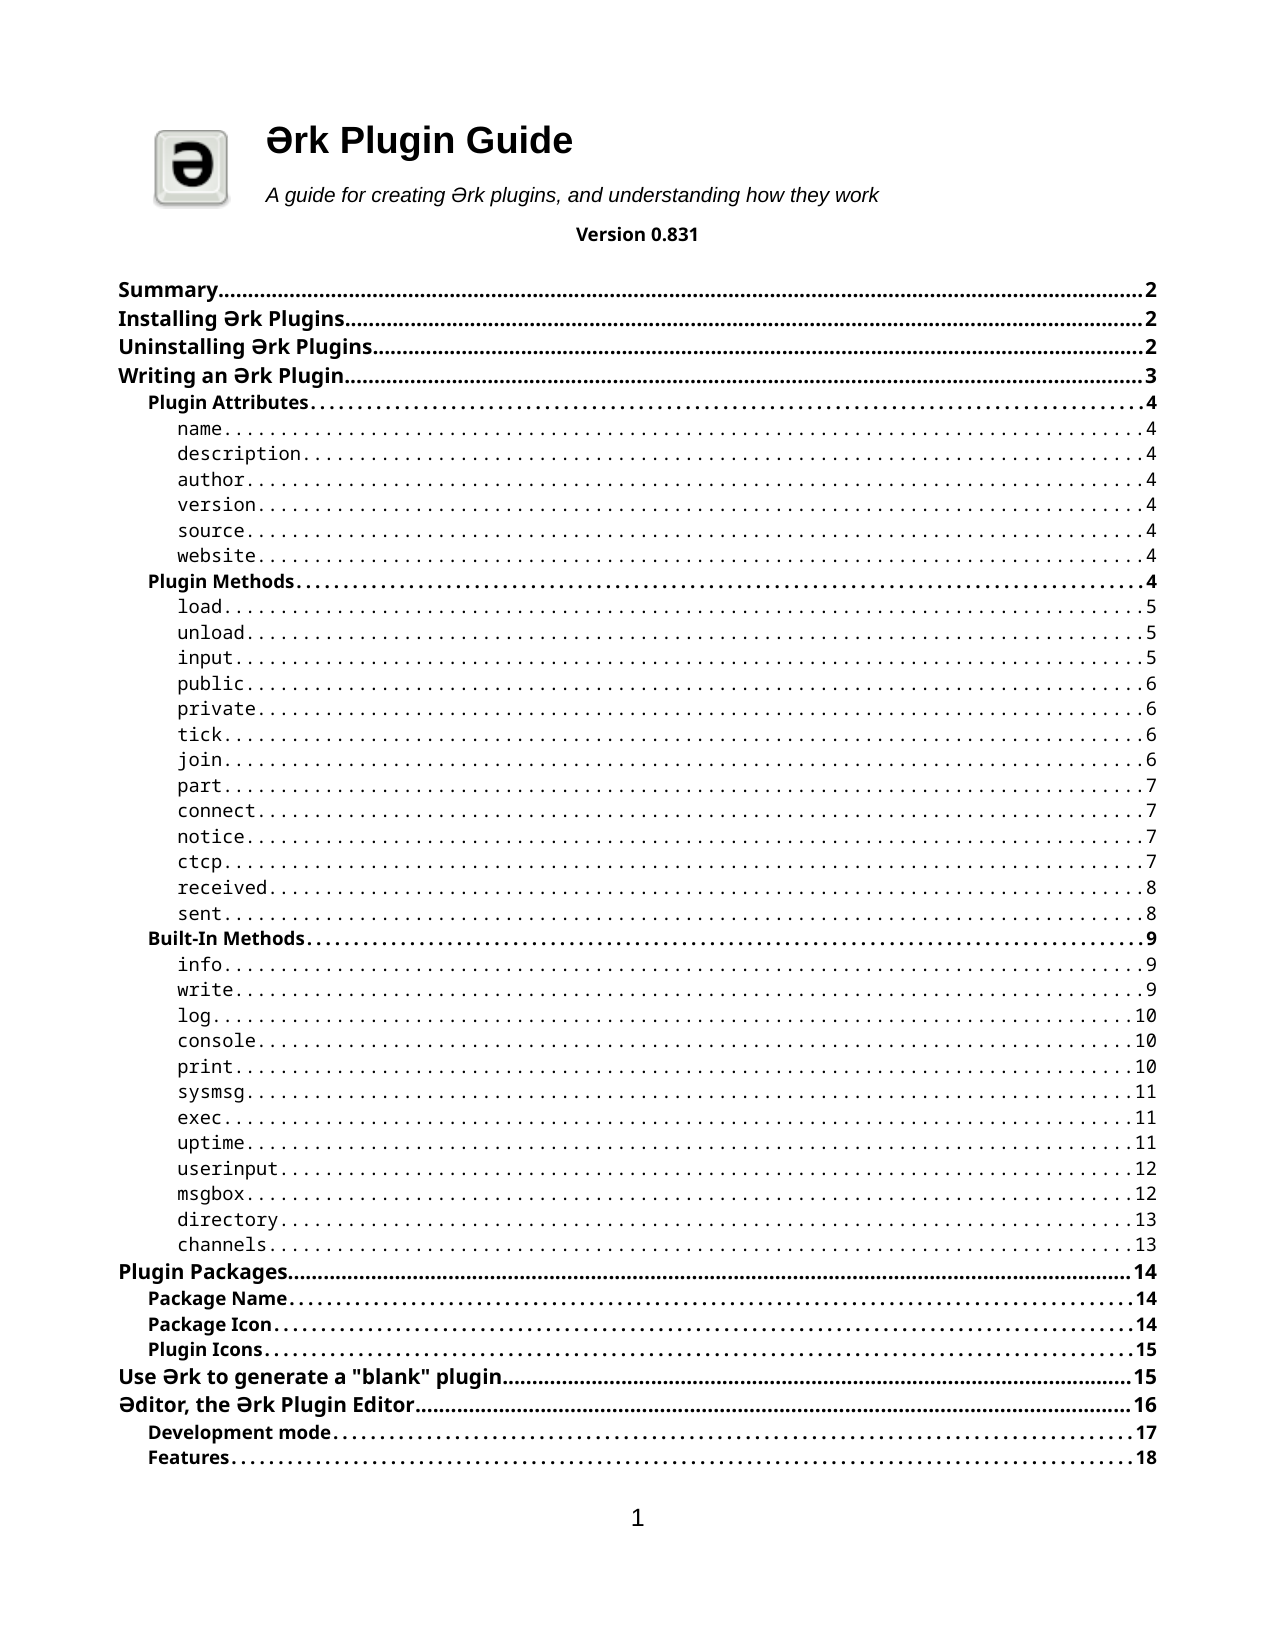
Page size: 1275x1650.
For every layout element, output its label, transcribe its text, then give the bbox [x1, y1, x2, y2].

text Use Ərk to generate a "blank" plugin 15 [118, 1362, 1157, 1391]
text sent 8 [177, 900, 1157, 925]
text source 4 [177, 517, 1157, 542]
text Plugin Packages 14 [118, 1257, 1157, 1286]
text Installing Ərk Plugins 2 [118, 304, 1157, 332]
text Features 18 [148, 1444, 1157, 1470]
text exec 11 [177, 1104, 1157, 1129]
text userinput 12 [177, 1155, 1157, 1181]
text print 10 [177, 1053, 1157, 1078]
text info 9 [177, 951, 1157, 976]
text uptime 11 [177, 1129, 1157, 1155]
text received 8 [177, 874, 1157, 900]
text part 7 [177, 772, 1157, 798]
table_header Ərk Plugin Guide A guide for creating Ərk plugins, and understanding how they work [266, 118, 1157, 221]
text description 4 [177, 440, 1157, 466]
text console 10 [177, 1027, 1157, 1053]
text write 9 [177, 976, 1157, 1002]
text Plugin Icons 15 [148, 1337, 1157, 1362]
text log 10 [177, 1002, 1157, 1027]
text ctcp 7 [177, 849, 1157, 874]
text public 6 [177, 670, 1157, 696]
text Plugin Attributes 4 [148, 389, 1157, 415]
table_header [118, 118, 266, 221]
text msgbox 12 [177, 1181, 1157, 1206]
text Built-In Methods 9 [148, 925, 1157, 951]
text version 4 [177, 491, 1157, 517]
text join 6 [177, 747, 1157, 772]
text Version 0.831 [118, 221, 1157, 247]
text Summary 2 [118, 276, 1157, 304]
text author 4 [177, 466, 1157, 491]
text Plugin Methods 4 [148, 568, 1157, 593]
text sysmsg 11 [177, 1078, 1157, 1104]
text Writing an Ərk Plugin 3 [118, 361, 1157, 389]
text Əditor, the Ərk Plugin Editor 16 [118, 1391, 1157, 1419]
text Package Name 14 [148, 1286, 1157, 1311]
text Development mode 17 [148, 1419, 1157, 1444]
text unload 5 [177, 619, 1157, 644]
text Uninstalling Ərk Plugins 2 [118, 332, 1157, 361]
text directory 13 [177, 1206, 1157, 1232]
text notice 7 [177, 823, 1157, 849]
text name 4 [177, 415, 1157, 440]
text connect 7 [177, 798, 1157, 823]
text private 6 [177, 696, 1157, 721]
text Package Icon 14 [148, 1311, 1157, 1337]
text channels 13 [177, 1232, 1157, 1257]
picture [152, 130, 231, 209]
text load 5 [177, 593, 1157, 619]
text website 4 [177, 542, 1157, 568]
text tick 6 [177, 721, 1157, 747]
text input 5 [177, 644, 1157, 670]
